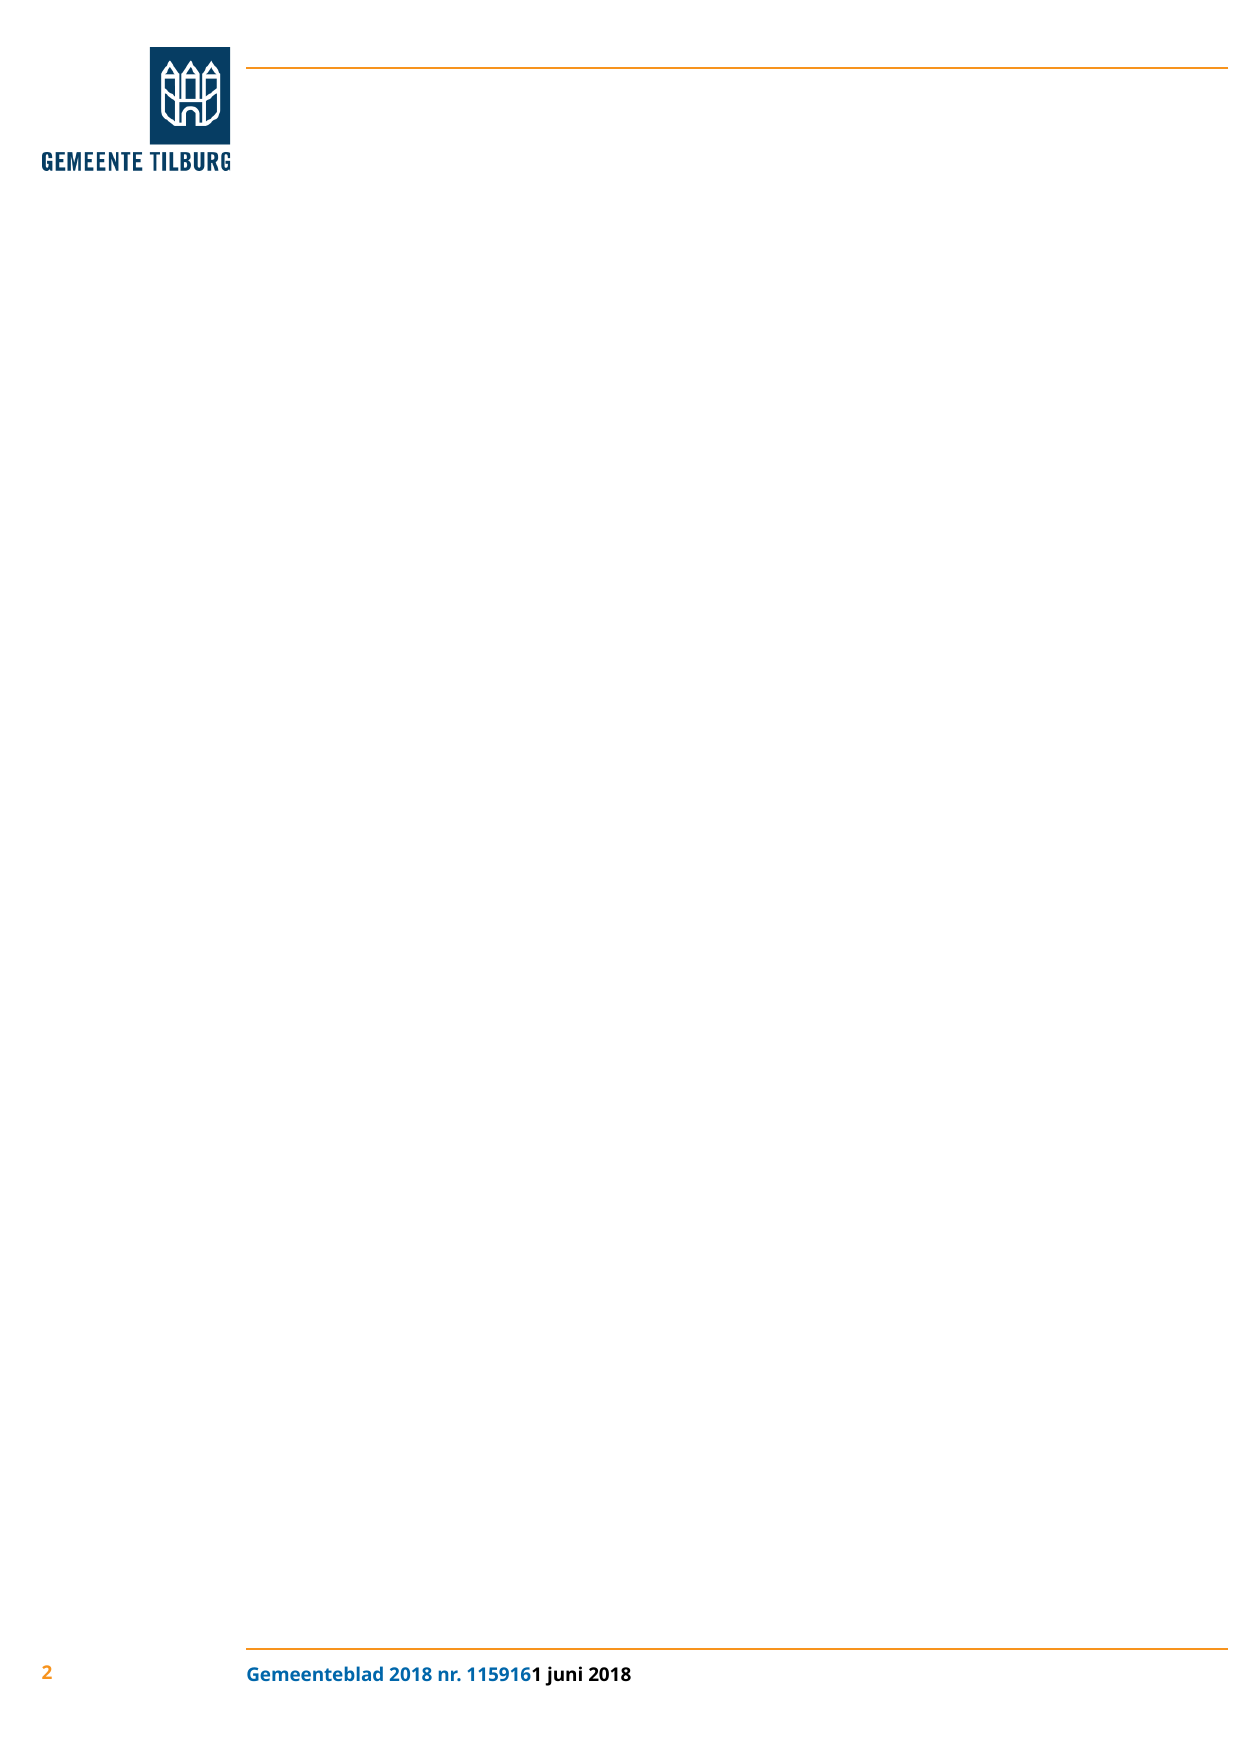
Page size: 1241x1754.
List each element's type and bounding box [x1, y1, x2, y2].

picture [41, 47, 231, 172]
